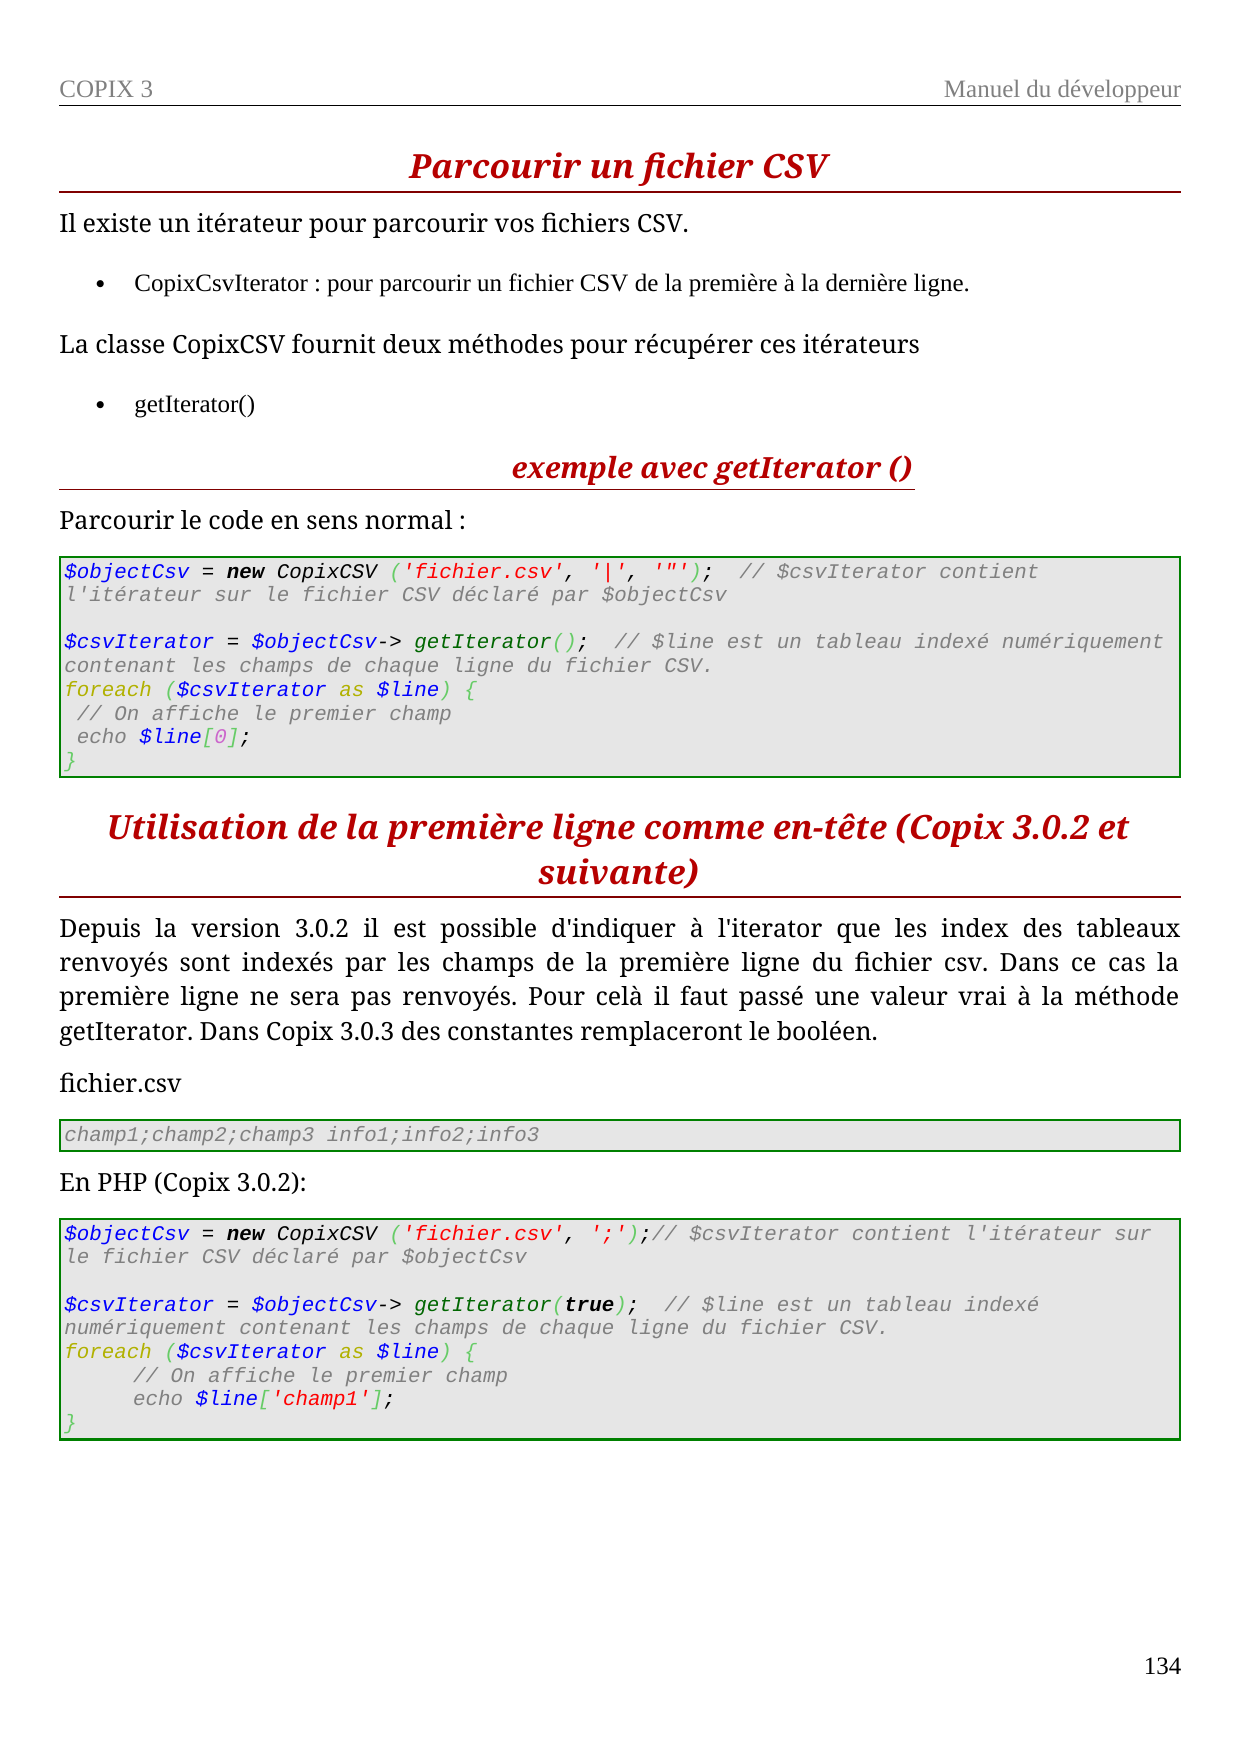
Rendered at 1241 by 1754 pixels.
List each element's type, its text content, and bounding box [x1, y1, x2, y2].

text $objectCsv = new CopixCSV ('fichier.csv', '|', '"'); // $csvIterator contient l'itérateur sur le fichier CSV déclaré par $objectCsv [61, 558, 1179, 603]
text echo $line[0]; [61, 721, 1179, 745]
subtitle Utilisation de la première ligne comme en-tête (Copix 3.0.2 et suivante) [59, 803, 1181, 896]
text Il existe un itérateur pour parcourir vos fichiers CSV. [59, 205, 1181, 239]
subtitle exemple avec getIterator () [59, 447, 915, 489]
text } [61, 1407, 1179, 1438]
text fichier.csv [59, 1066, 1181, 1100]
text En PHP (Copix 3.0.2): [59, 1165, 1181, 1199]
text foreach ($csvIterator as $line) { [61, 674, 1179, 697]
text foreach ($csvIterator as $line) { [61, 1336, 1179, 1359]
text Depuis la version 3.0.2 il est possible d'indiquer à l'iterator que les index des tableaux renvoyés sont indexés par les champs de la première ligne du fichier csv. Dans ce cas la première ligne ne sera pas renvoyés. Pour celà il faut passé une valeur vrai à la méthode getIterator. Dans Copix 3.0.3 des constantes remplaceront le booléen. [59, 911, 1181, 1047]
text $csvIterator = $objectCsv-> getIterator(); // $line est un tableau indexé numériquement contenant les champs de chaque ligne du fichier CSV. [61, 627, 1179, 674]
subtitle Parcourir un fichier CSV [59, 143, 1181, 191]
text La classe CopixCSV fournit deux méthodes pour récupérer ces itérateurs [59, 326, 1181, 360]
list getIterator() [97, 389, 1181, 418]
text // On affiche le premier champ [61, 1359, 1179, 1383]
text Parcourir le code en sens normal : [59, 503, 1181, 537]
list CopixCsvIterator : pour parcourir un fichier CSV de la première à la dernière ligne. [97, 268, 1181, 297]
text $objectCsv = new CopixCSV ('fichier.csv', ';');// $csvIterator contient l'itérateur sur le fichier CSV déclaré par $objectCsv [61, 1220, 1179, 1265]
text champ1;champ2;champ3 info1;info2;info3 [61, 1121, 1179, 1150]
text $csvIterator = $objectCsv-> getIterator(true); // $line est un tableau indexé numériquement contenant les champs de chaque ligne du fichier CSV. [61, 1289, 1179, 1336]
text echo $line['champ1']; [61, 1383, 1179, 1407]
text // On affiche le premier champ [61, 697, 1179, 721]
text } [61, 745, 1179, 776]
